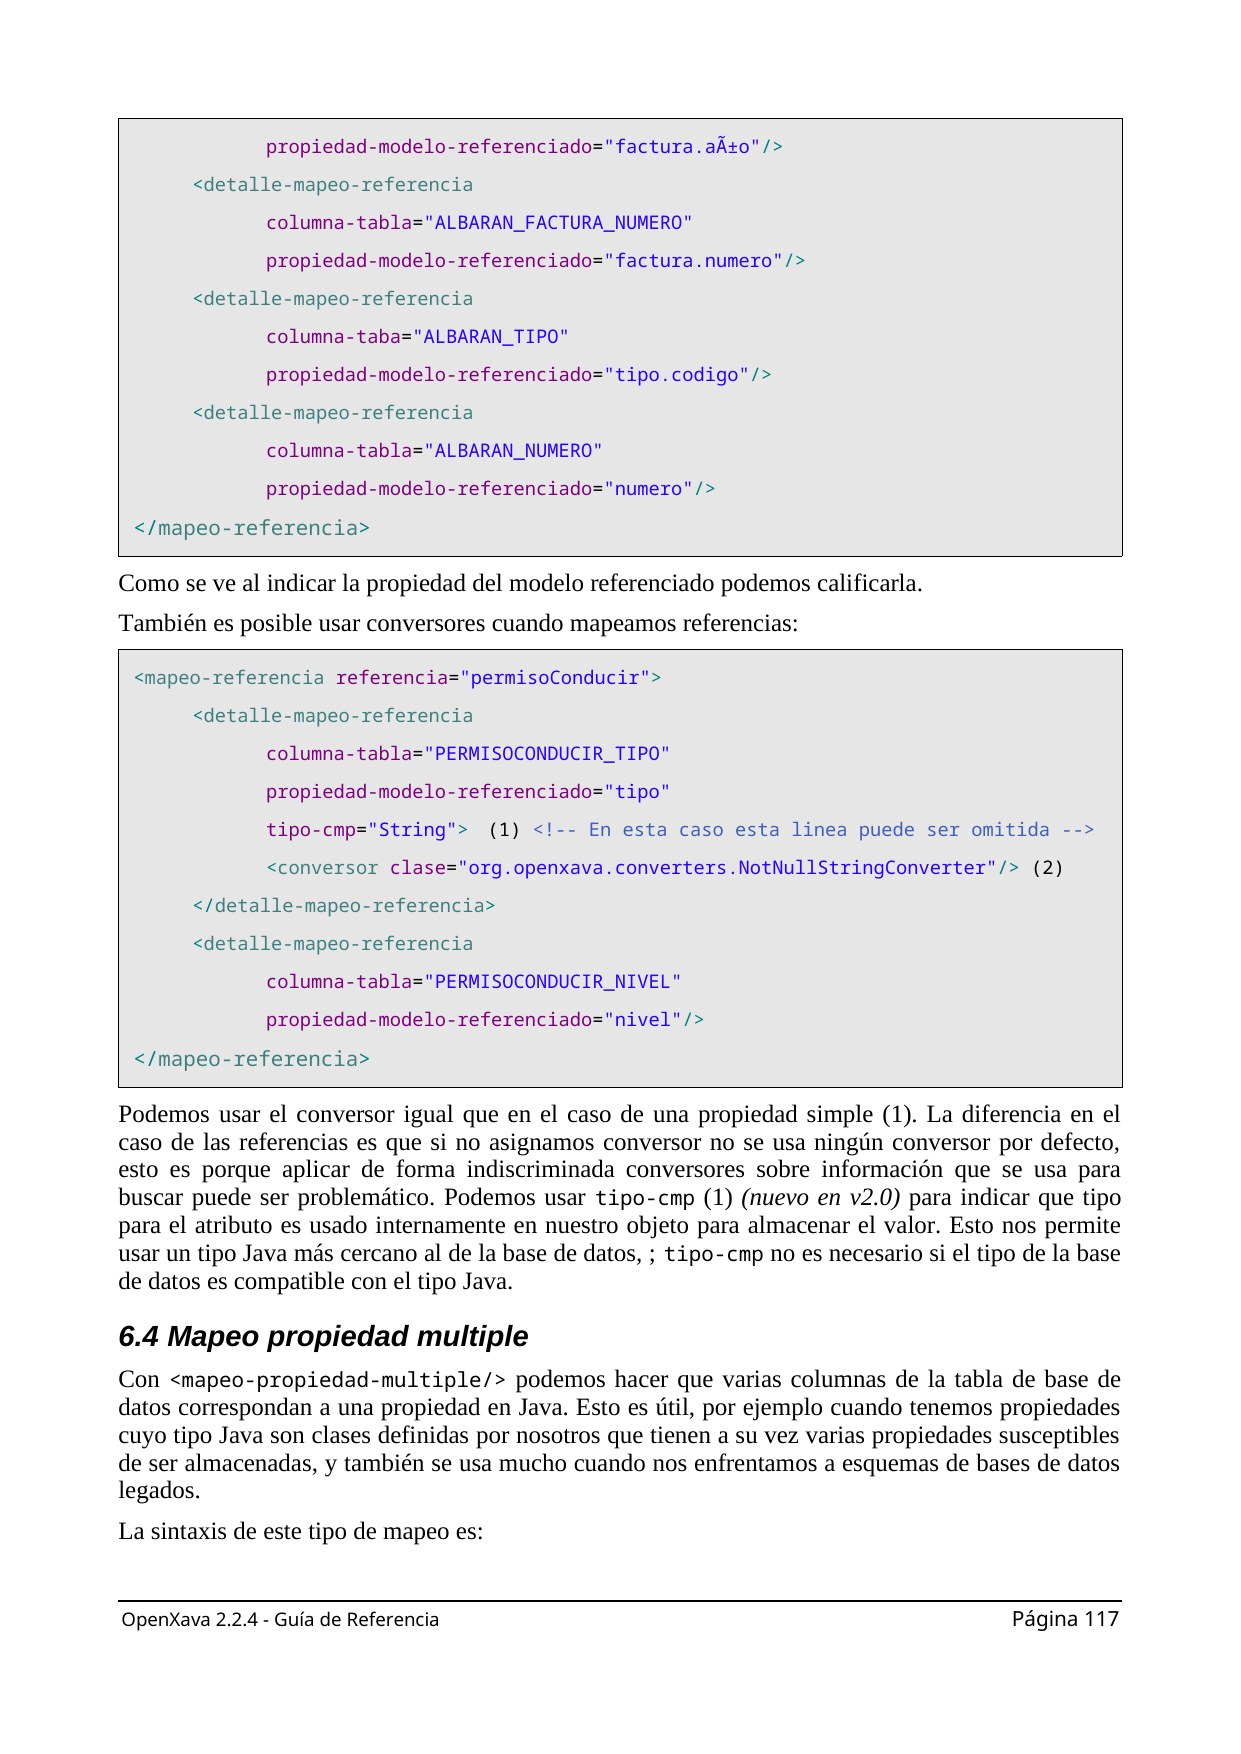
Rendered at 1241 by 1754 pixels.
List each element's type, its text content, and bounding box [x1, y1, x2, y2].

text </detalle-mapeo-referencia> [119, 877, 1122, 915]
text columna-tabla="PERMISOCONDUCIR_NIVEL" [119, 953, 1122, 991]
text La sintaxis de este tipo de mapeo es: [118, 1517, 1122, 1544]
text </mapeo-referencia> [119, 498, 1122, 556]
text <detalle-mapeo-referencia [119, 687, 1122, 725]
text <mapeo-referencia referencia="permisoConducir"> [119, 650, 1122, 687]
text <detalle-mapeo-referencia [119, 384, 1122, 422]
text propiedad-modelo-referenciado="factura.numero"/> [119, 232, 1122, 270]
text <detalle-mapeo-referencia [119, 156, 1122, 194]
text columna-taba="ALBARAN_TIPO" [119, 308, 1122, 346]
text También es posible usar conversores cuando mapeamos referencias: [118, 609, 1122, 637]
text propiedad-modelo-referenciado="tipo.codigo"/> [119, 346, 1122, 384]
text tipo-cmp="String"> (1) <!-- En esta caso esta linea puede ser omitida --> [119, 801, 1122, 839]
text propiedad-modelo-referenciado="factura.aÃ±o"/> [119, 119, 1122, 156]
text propiedad-modelo-referenciado="numero"/> [119, 460, 1122, 498]
text <conversor clase="org.openxava.converters.NotNullStringConverter"/> (2) [119, 839, 1122, 877]
text Podemos usar el conversor igual que en el caso de una propiedad simple (1). La diferencia en el caso de las referencias es que si no asignamos conversor no se usa ningún conversor por defecto, esto es porque aplicar de forma indiscriminada conversores sobre información que se usa para buscar puede ser problemático. Podemos usar tipo-cmp (1) (nuevo en v2.0) para indicar que tipo para el atributo es usado internamente en nuestro objeto para almacenar el valor. Esto nos permite usar un tipo Java más cercano al de la base de datos, ; tipo-cmp no es necesario si el tipo de la base de datos es compatible con el tipo Java. [118, 1100, 1122, 1295]
text propiedad-modelo-referenciado="nivel"/> [119, 991, 1122, 1029]
text Con <mapeo-propiedad-multiple/> podemos hacer que varias columnas de la tabla de base de datos correspondan a una propiedad en Java. Esto es útil, por ejemplo cuando tenemos propiedades cuyo tipo Java son clases definidas por nosotros que tienen a su vez varias propiedades susceptibles de ser almacenadas, y también se usa mucho cuando nos enfrentamos a esquemas de bases de datos legados. [118, 1365, 1122, 1504]
text Como se ve al indicar la propiedad del modelo referenciado podemos calificarla. [118, 569, 1122, 597]
subtitle Mapeo propiedad multiple [118, 1320, 1122, 1353]
text propiedad-modelo-referenciado="tipo" [119, 763, 1122, 801]
text columna-tabla="ALBARAN_FACTURA_NUMERO" [119, 194, 1122, 232]
text <detalle-mapeo-referencia [119, 915, 1122, 953]
text </mapeo-referencia> [119, 1029, 1122, 1087]
text columna-tabla="ALBARAN_NUMERO" [119, 422, 1122, 460]
text <detalle-mapeo-referencia [119, 270, 1122, 308]
text columna-tabla="PERMISOCONDUCIR_TIPO" [119, 725, 1122, 763]
